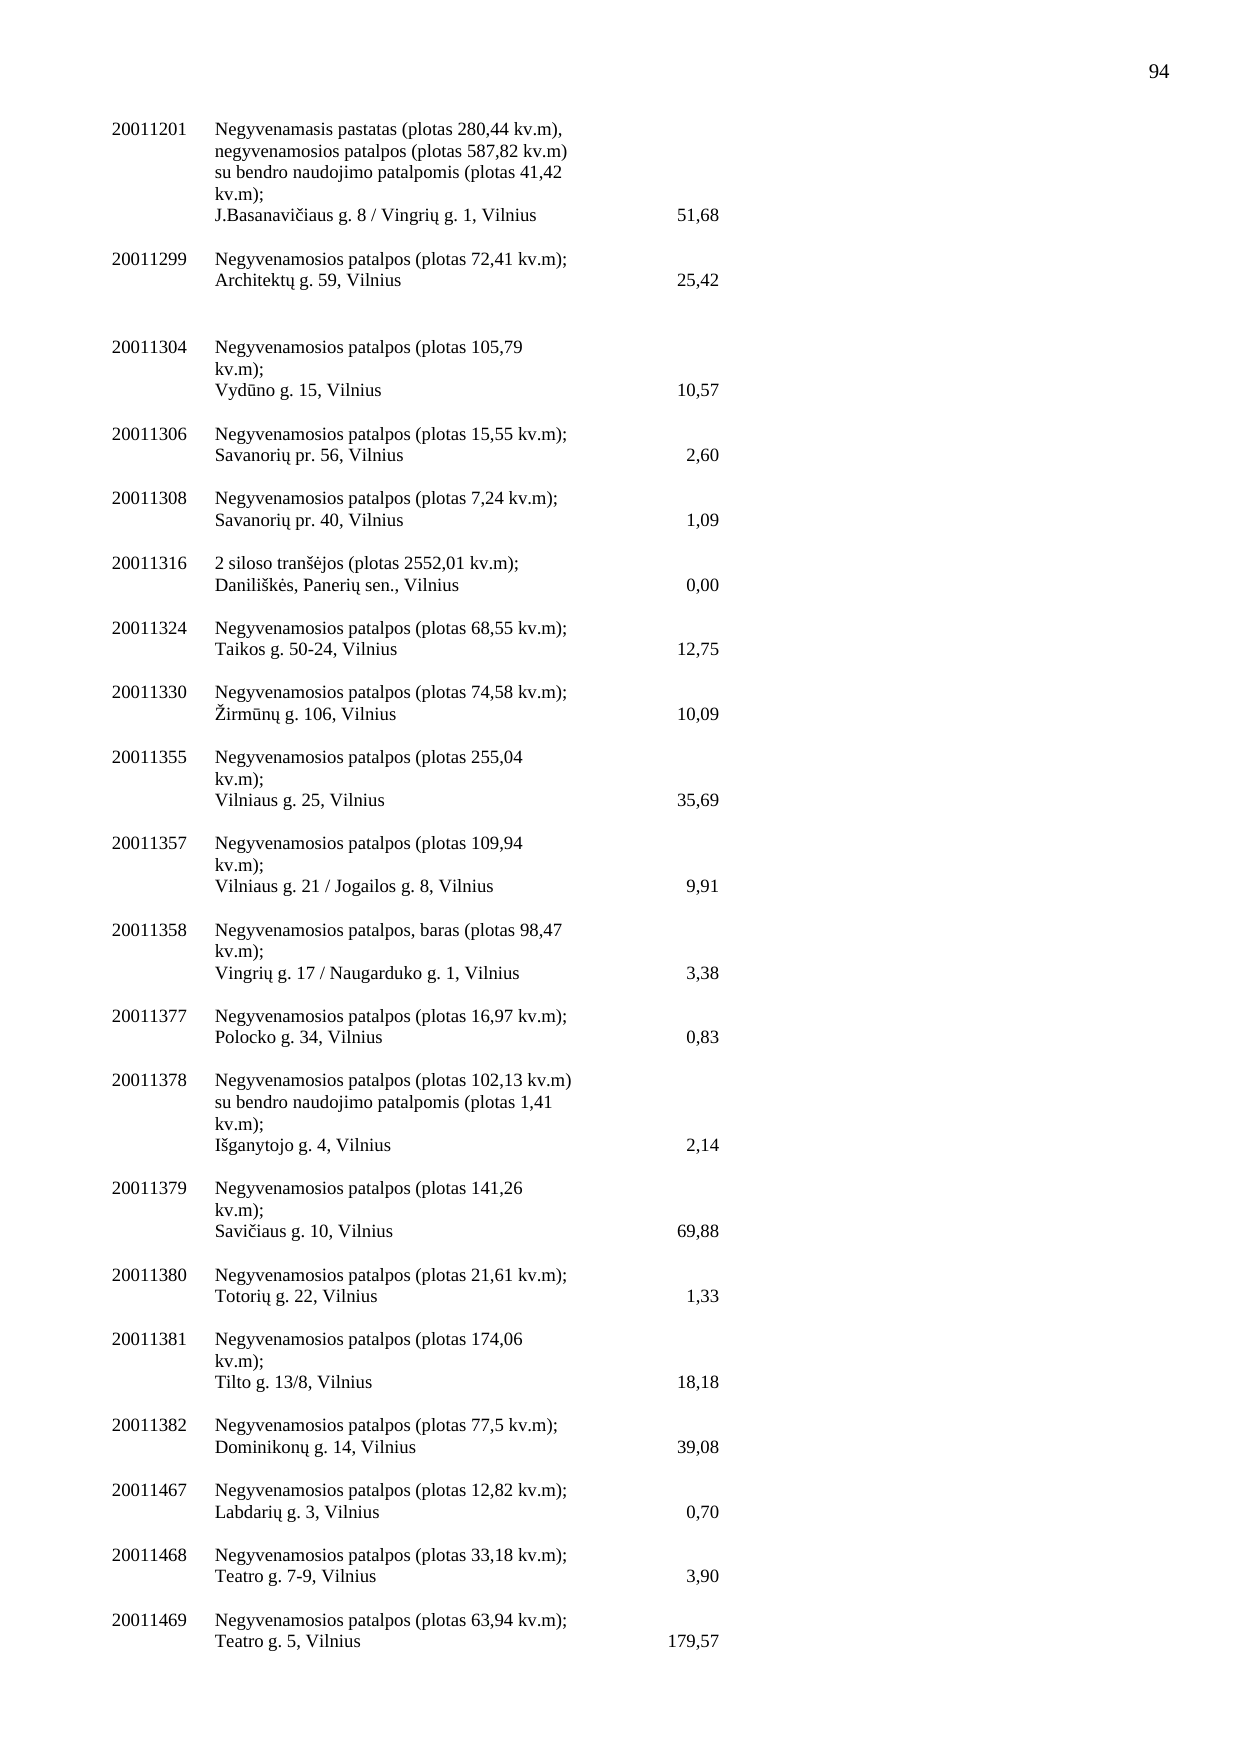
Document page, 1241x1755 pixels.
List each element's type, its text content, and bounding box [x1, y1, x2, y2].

table_cell 0,70 [587, 1479, 735, 1544]
table_cell [735, 1544, 853, 1608]
table_cell [975, 1005, 1104, 1069]
table_cell [853, 1264, 974, 1328]
table_cell [975, 1544, 1104, 1608]
table_header [975, 336, 1104, 422]
table_cell 35,69 [587, 746, 735, 832]
table_cell [735, 487, 853, 552]
table_cell Negyvenamosios patalpos (plotas 7,24 kv.m); Savanorių pr. 40, Vilnius [203, 487, 587, 552]
table_header 20011304 [100, 336, 203, 422]
table_cell 20011469 [100, 1609, 203, 1673]
table_cell 20011324 [100, 617, 203, 681]
table_header [1104, 336, 1192, 422]
table_cell 2,14 [587, 1069, 735, 1177]
table_cell [735, 746, 853, 832]
table_cell 20011299 [100, 248, 203, 312]
table_header Negyvenamosios patalpos (plotas 105,79 kv.m); Vydūno g. 15, Vilnius [203, 336, 587, 422]
table_cell Negyvenamosios patalpos (plotas 174,06 kv.m); Tilto g. 13/8, Vilnius [203, 1328, 587, 1414]
table_cell 10,09 [587, 681, 735, 746]
table_cell [853, 832, 974, 918]
table_cell 20011382 [100, 1414, 203, 1479]
table_cell Negyvenamosios patalpos (plotas 16,97 kv.m); Polocko g. 34, Vilnius [203, 1005, 587, 1069]
table_cell [735, 1609, 853, 1673]
table_cell 39,08 [587, 1414, 735, 1479]
table_cell 3,38 [587, 919, 735, 1005]
table_cell 12,75 [587, 617, 735, 681]
table_cell [1104, 423, 1192, 487]
table_cell [735, 1414, 853, 1479]
table_cell [975, 832, 1104, 918]
table_cell [853, 552, 974, 617]
table_cell Negyvenamosios patalpos (plotas 63,94 kv.m); Teatro g. 5, Vilnius [203, 1609, 587, 1673]
table_cell 25,42 [587, 248, 735, 312]
table_cell [975, 1609, 1104, 1673]
table_cell [1104, 617, 1192, 681]
table_cell [1104, 1328, 1192, 1414]
table_header [853, 336, 974, 422]
table_cell [853, 919, 974, 1005]
table_cell [1104, 746, 1192, 832]
table_cell 69,88 [587, 1177, 735, 1263]
table_cell 20011358 [100, 919, 203, 1005]
table_cell Negyvenamosios patalpos (plotas 77,5 kv.m); Dominikonų g. 14, Vilnius [203, 1414, 587, 1479]
table_cell [735, 617, 853, 681]
table_cell [853, 248, 974, 312]
table_cell Negyvenamosios patalpos (plotas 33,18 kv.m); Teatro g. 7-9, Vilnius [203, 1544, 587, 1608]
table_cell [1104, 1609, 1192, 1673]
table_cell 20011467 [100, 1479, 203, 1544]
table_cell [1104, 248, 1192, 312]
table_cell 20011357 [100, 832, 203, 918]
table_cell [853, 1479, 974, 1544]
table_cell [1104, 1177, 1192, 1263]
table_cell [975, 681, 1104, 746]
table_cell [1104, 487, 1192, 552]
table_cell [1104, 1479, 1192, 1544]
table_cell 20011306 [100, 423, 203, 487]
table_cell [853, 1609, 974, 1673]
table_cell Negyvenamosios patalpos (plotas 255,04 kv.m); Vilniaus g. 25, Vilnius [203, 746, 587, 832]
table_cell 2,60 [587, 423, 735, 487]
table_cell [735, 1479, 853, 1544]
table_cell [735, 832, 853, 918]
table_cell [853, 746, 974, 832]
table_header [735, 336, 853, 422]
table_cell [853, 1177, 974, 1263]
table_cell 20011316 [100, 552, 203, 617]
table_cell 18,18 [587, 1328, 735, 1414]
table_cell 20011308 [100, 487, 203, 552]
table_cell Negyvenamosios patalpos (plotas 12,82 kv.m); Labdarių g. 3, Vilnius [203, 1479, 587, 1544]
table_cell [975, 919, 1104, 1005]
table_cell 179,57 [587, 1609, 735, 1673]
table_cell [853, 1414, 974, 1479]
table_cell [735, 552, 853, 617]
table_cell [1104, 832, 1192, 918]
table_cell 1,33 [587, 1264, 735, 1328]
table_cell [735, 248, 853, 312]
table_cell [975, 617, 1104, 681]
table_cell [1104, 552, 1192, 617]
table_cell [853, 681, 974, 746]
table_cell 20011468 [100, 1544, 203, 1608]
table_cell [975, 1328, 1104, 1414]
table_cell 3,90 [587, 1544, 735, 1608]
table_cell [975, 487, 1104, 552]
table_cell [1104, 681, 1192, 746]
table_cell 20011377 [100, 1005, 203, 1069]
table_cell 0,00 [587, 552, 735, 617]
table_cell 20011380 [100, 1264, 203, 1328]
table_cell 2 siloso tranšėjos (plotas 2552,01 kv.m); Daniliškės, Panerių sen., Vilnius [203, 552, 587, 617]
table_cell [735, 1005, 853, 1069]
table_cell [975, 1177, 1104, 1263]
table_cell Negyvenamosios patalpos (plotas 141,26 kv.m); Savičiaus g. 10, Vilnius [203, 1177, 587, 1263]
table_cell 20011201 [100, 118, 203, 247]
table_cell [735, 423, 853, 487]
table_cell 0,83 [587, 1005, 735, 1069]
table_cell 20011379 [100, 1177, 203, 1263]
table_cell [975, 118, 1104, 247]
table_cell 51,68 [587, 118, 735, 247]
table_cell 20011381 [100, 1328, 203, 1414]
table_cell Negyvenamosios patalpos (plotas 109,94 kv.m); Vilniaus g. 21 / Jogailos g. 8, Vilnius [203, 832, 587, 918]
table_cell Negyvenamasis pastatas (plotas 280,44 kv.m), negyvenamosios patalpos (plotas 587,82 kv.m) su bendro naudojimo patalpomis (plotas 41,42 kv.m); J.Basanavičiaus g. 8 / Vingrių g. 1, Vilnius [203, 118, 587, 247]
table_cell [853, 118, 974, 247]
table_cell [735, 1177, 853, 1263]
table_cell Negyvenamosios patalpos, baras (plotas 98,47 kv.m); Vingrių g. 17 / Naugarduko g. 1, Vilnius [203, 919, 587, 1005]
table_cell [975, 746, 1104, 832]
table_cell [735, 1069, 853, 1177]
table_cell [975, 1414, 1104, 1479]
table_cell 20011330 [100, 681, 203, 746]
table_cell [735, 118, 853, 247]
table_cell [975, 552, 1104, 617]
table_cell [975, 248, 1104, 312]
table_cell Negyvenamosios patalpos (plotas 74,58 kv.m); Žirmūnų g. 106, Vilnius [203, 681, 587, 746]
table_cell [975, 1069, 1104, 1177]
table_cell [1104, 118, 1192, 247]
table_header 10,57 [587, 336, 735, 422]
table_cell [853, 1069, 974, 1177]
table_cell Negyvenamosios patalpos (plotas 21,61 kv.m); Totorių g. 22, Vilnius [203, 1264, 587, 1328]
table_cell [1104, 1069, 1192, 1177]
table_cell [1104, 1414, 1192, 1479]
table_cell 1,09 [587, 487, 735, 552]
table_cell Negyvenamosios patalpos (plotas 72,41 kv.m); Architektų g. 59, Vilnius [203, 248, 587, 312]
table_cell [735, 919, 853, 1005]
table_cell Negyvenamosios patalpos (plotas 68,55 kv.m); Taikos g. 50-24, Vilnius [203, 617, 587, 681]
table_cell 20011355 [100, 746, 203, 832]
table_cell [975, 1479, 1104, 1544]
table_cell 20011378 [100, 1069, 203, 1177]
table_cell Negyvenamosios patalpos (plotas 102,13 kv.m) su bendro naudojimo patalpomis (plotas 1,41 kv.m); Išganytojo g. 4, Vilnius [203, 1069, 587, 1177]
table_cell [975, 423, 1104, 487]
table_cell [1104, 1005, 1192, 1069]
table_cell [853, 617, 974, 681]
table_cell [735, 1264, 853, 1328]
table_cell [1104, 1264, 1192, 1328]
table_cell [735, 681, 853, 746]
table_cell [975, 1264, 1104, 1328]
table_cell [853, 1328, 974, 1414]
table_cell 9,91 [587, 832, 735, 918]
table_cell [1104, 919, 1192, 1005]
table_cell Negyvenamosios patalpos (plotas 15,55 kv.m); Savanorių pr. 56, Vilnius [203, 423, 587, 487]
table_cell [853, 487, 974, 552]
table_cell [735, 1328, 853, 1414]
table_cell [853, 423, 974, 487]
table_cell [853, 1005, 974, 1069]
table_cell [853, 1544, 974, 1608]
table_cell [1104, 1544, 1192, 1608]
